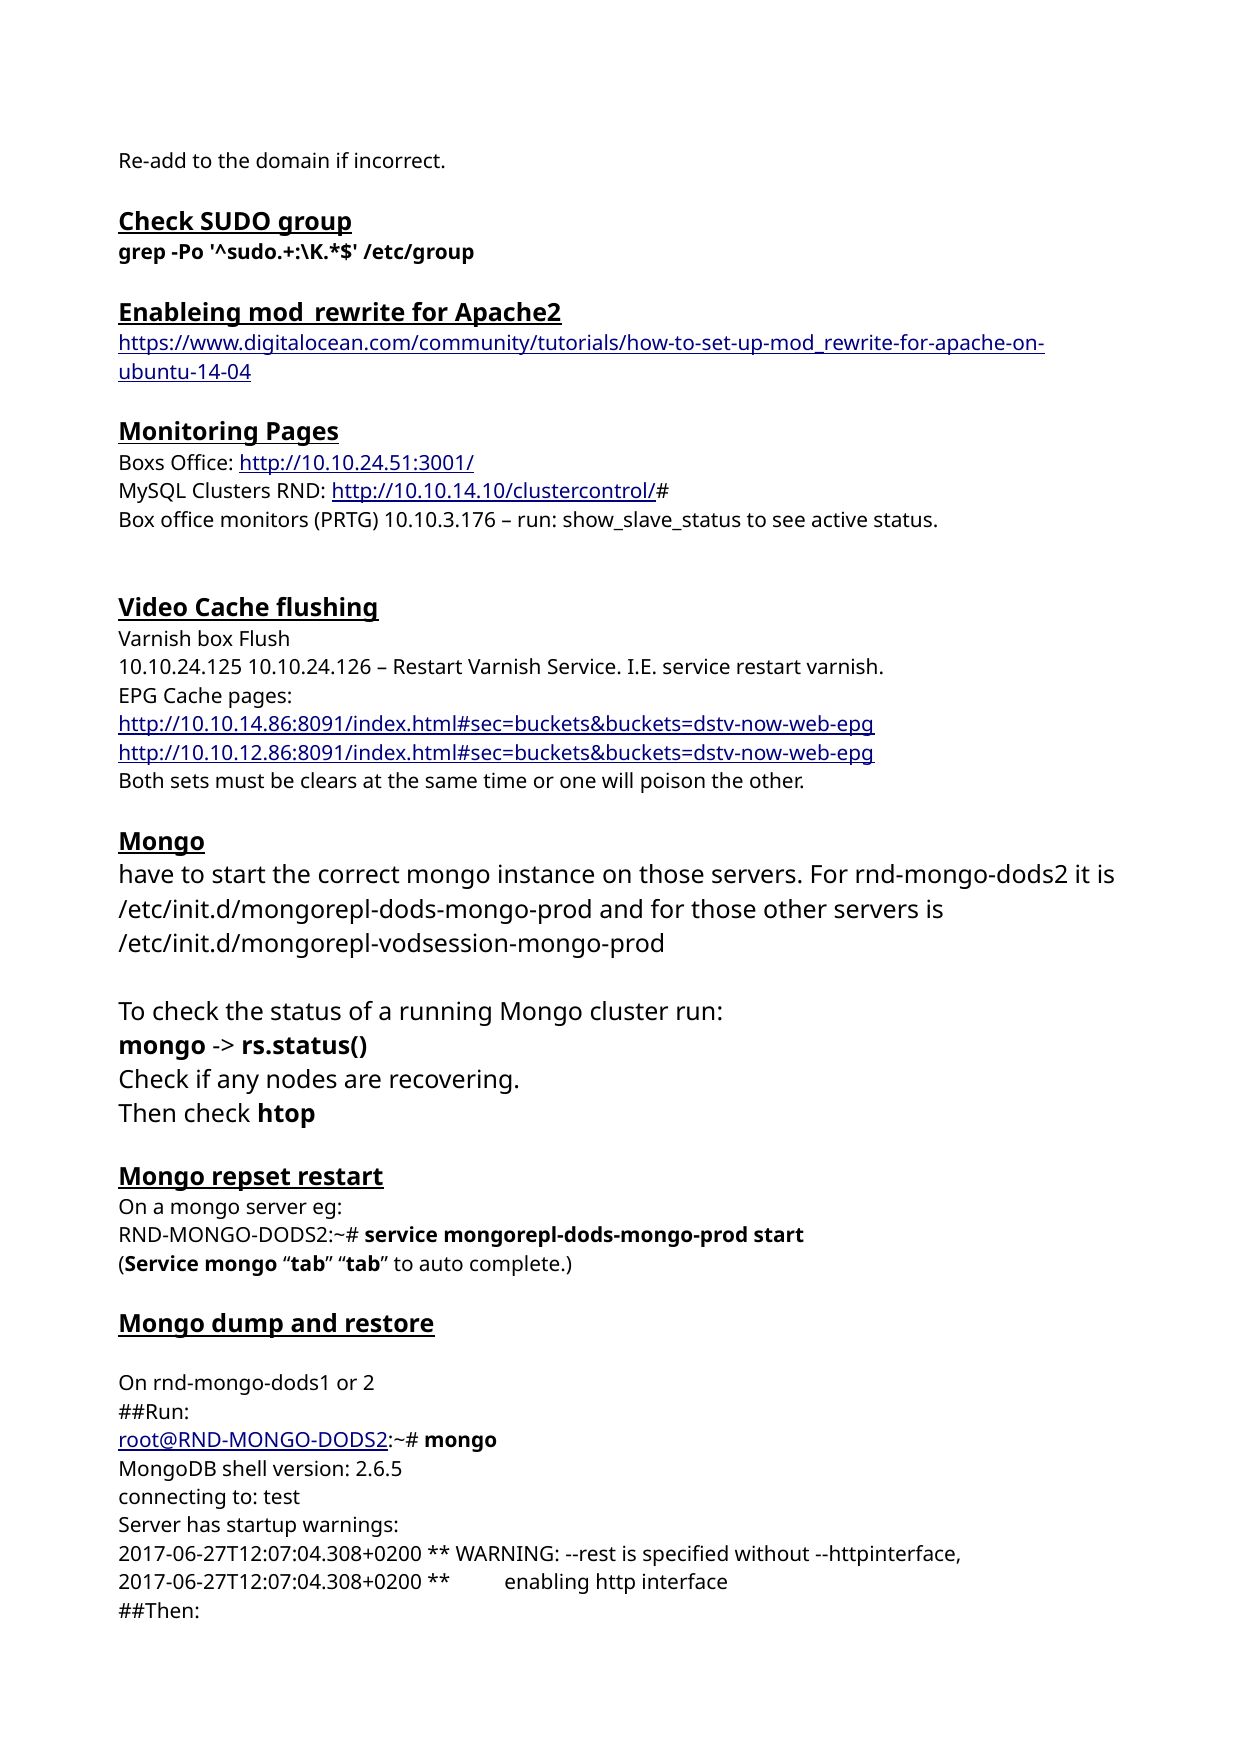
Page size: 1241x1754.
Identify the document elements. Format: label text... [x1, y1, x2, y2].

text Varnish box Flush [118, 624, 1122, 652]
text grep -Po '^sudo.+:\K.*$' /etc/group [118, 237, 1122, 266]
text Boxs Office: http://10.10.24.51:3001/ [118, 448, 1122, 476]
text root@RND-MONGO-DODS2:~# mongo [118, 1425, 1122, 1454]
text Mongo dump and restore [118, 1306, 1122, 1340]
text Enableing mod_rewrite for Apache2 [118, 294, 1122, 328]
text MongoDB shell version: 2.6.5 [118, 1454, 1122, 1482]
text 10.10.24.125 10.10.24.126 – Restart Varnish Service. I.E. service restart varnish. [118, 652, 1122, 681]
text EPG Cache pages: [118, 681, 1122, 709]
text 2017-06-27T12:07:04.308+0200 ** WARNING: --rest is specified without --httpinterface, [118, 1539, 1122, 1567]
text ##Then: [118, 1596, 1122, 1624]
text 2017-06-27T12:07:04.308+0200 ** enabling http interface [118, 1567, 1122, 1596]
text (Service mongo “tab” “tab” to auto complete.) [118, 1249, 1122, 1277]
text Check if any nodes are recovering. [118, 1062, 1122, 1096]
text Re-add to the domain if incorrect. [118, 147, 1122, 175]
text ##Run: [118, 1397, 1122, 1425]
text Mongo [118, 823, 1122, 857]
text RND-MONGO-DODS2:~# service mongorepl-dods-mongo-prod start [118, 1221, 1122, 1249]
text Mongo repset restart [118, 1158, 1122, 1192]
text Server has startup warnings: [118, 1511, 1122, 1539]
text have to start the correct mongo instance on those servers. For rnd-mongo-dods2 it is /etc/init.d/mongorepl-dods-mongo-prod and for those other servers is /etc/init.d/mongorepl-vodsession-mongo-prod [118, 857, 1122, 959]
text Box office monitors (PRTG) 10.10.3.176 – run: show_slave_status to see active status. [118, 505, 1122, 533]
text Both sets must be clears at the same time or one will poison the other. [118, 766, 1122, 795]
text To check the status of a running Mongo cluster run: [118, 993, 1122, 1027]
text mongo -> rs.status() [118, 1027, 1122, 1062]
text Monitoring Pages [118, 414, 1122, 448]
text http://10.10.14.86:8091/index.html#sec=buckets&buckets=dstv-now-web-epg [118, 709, 1122, 738]
text http://10.10.12.86:8091/index.html#sec=buckets&buckets=dstv-now-web-epg [118, 738, 1122, 766]
text Check SUDO group [118, 203, 1122, 237]
text https://www.digitalocean.com/community/tutorials/how-to-set-up-mod_rewrite-for-apache-on-ubuntu-14-04 [118, 328, 1122, 385]
text connecting to: test [118, 1482, 1122, 1511]
text MySQL Clusters RND: http://10.10.14.10/clustercontrol/# [118, 476, 1122, 505]
text On a mongo server eg: [118, 1192, 1122, 1221]
text Then check htop [118, 1096, 1122, 1130]
text Video Cache flushing [118, 590, 1122, 624]
text On rnd-mongo-dods1 or 2 [118, 1368, 1122, 1397]
